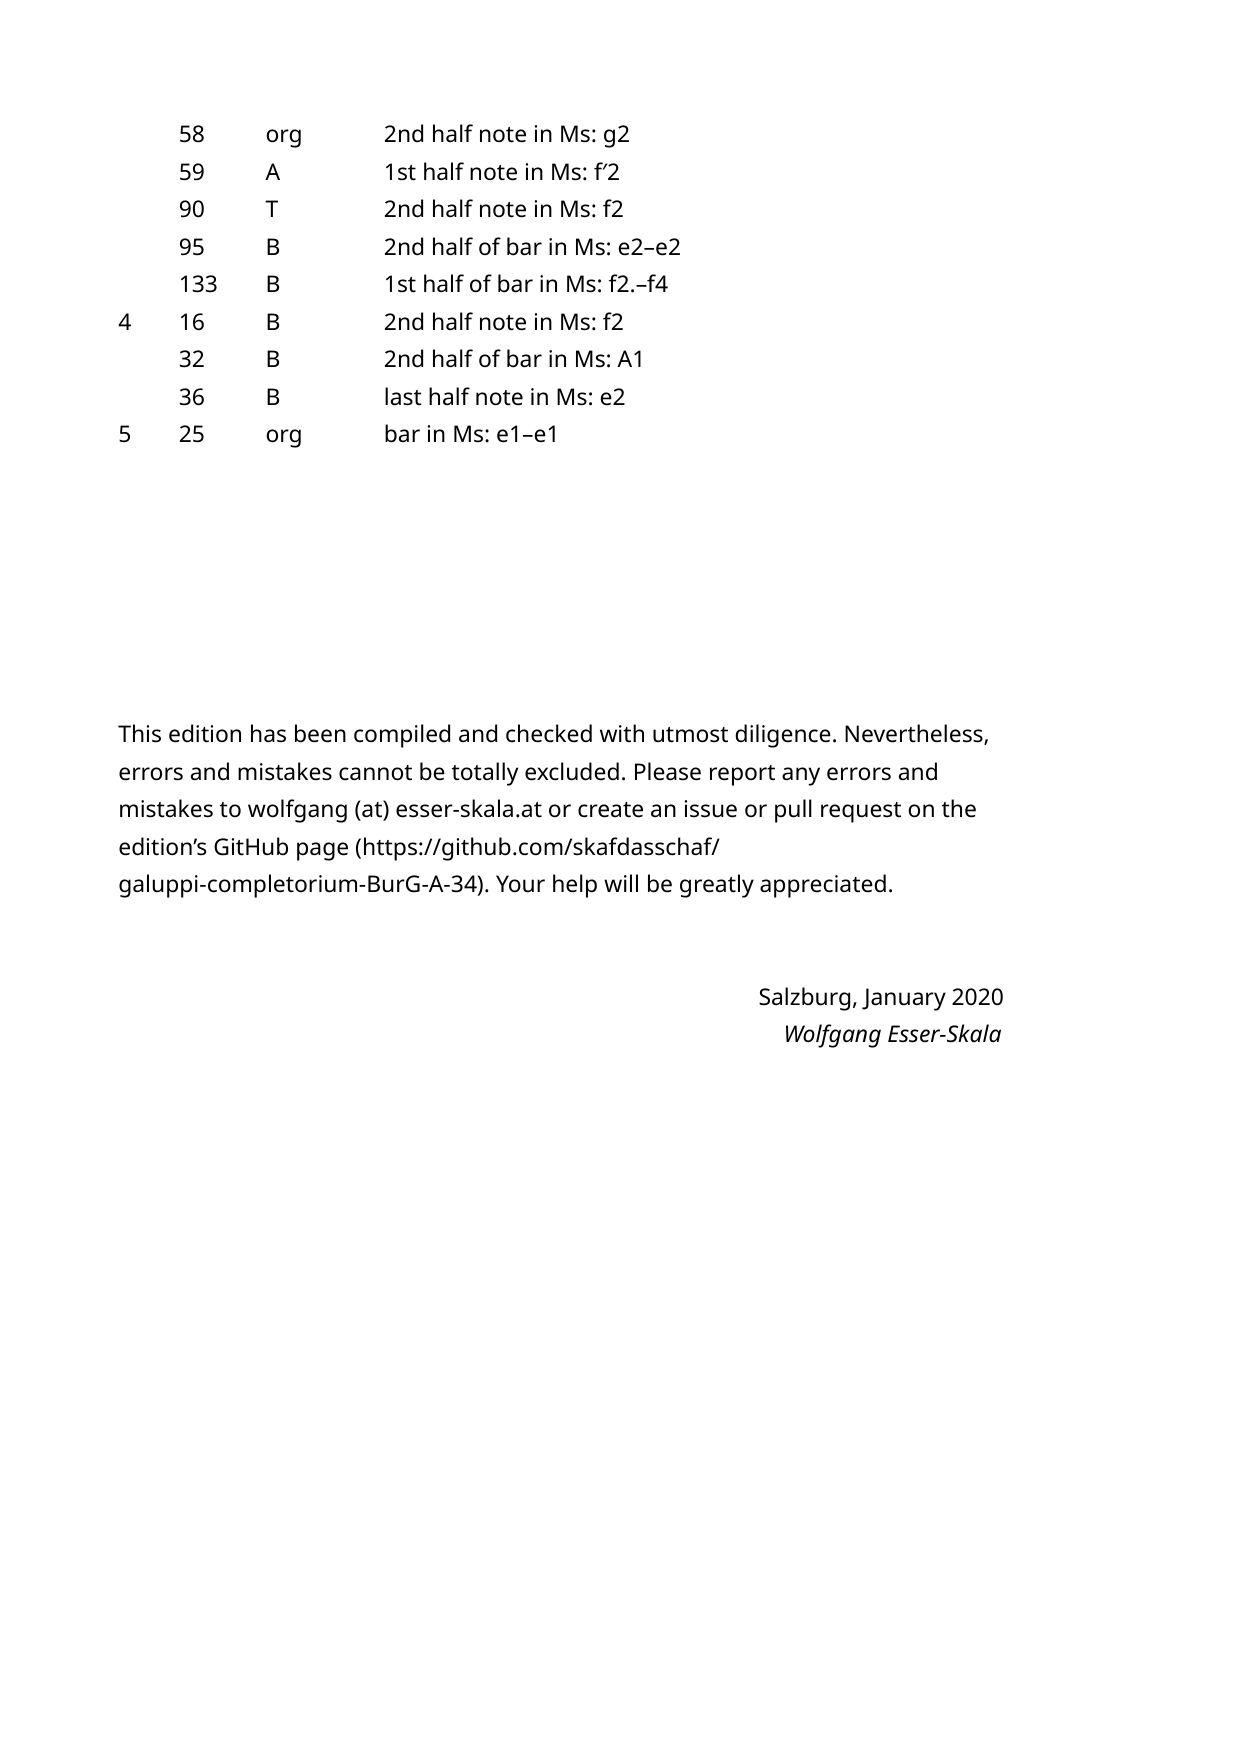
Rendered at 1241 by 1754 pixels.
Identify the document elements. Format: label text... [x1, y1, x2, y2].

text 58 org 2nd half note in Ms: g2 59 A 1st half note in Ms: f′2 90 T 2nd half note in Ms: f2 95 B 2nd half of bar in Ms: e2–e2 133 B 1st half of bar in Ms: f2.–f4 4 16 B 2nd half note in Ms: f2 32 B 2nd half of bar in Ms: A1 36 B last half note in Ms: e2 5 25 org bar in Ms: e1–e1 [118, 118, 1004, 562]
text Salzburg, January 2020 Wolfgang Esser-Skala [118, 981, 1004, 1049]
text This edition has been compiled and checked with utmost diligence. Nevertheless, errors and mistakes cannot be totally excluded. Please report any errors and mistakes to wolfgang (at) esser-skala.at or create an issue or pull request on the edition’s GitHub page (https://github.com/skafdasschaf/ galuppi-completorium-BurG-A-34). Your help will be greatly appreciated. [118, 718, 1004, 899]
